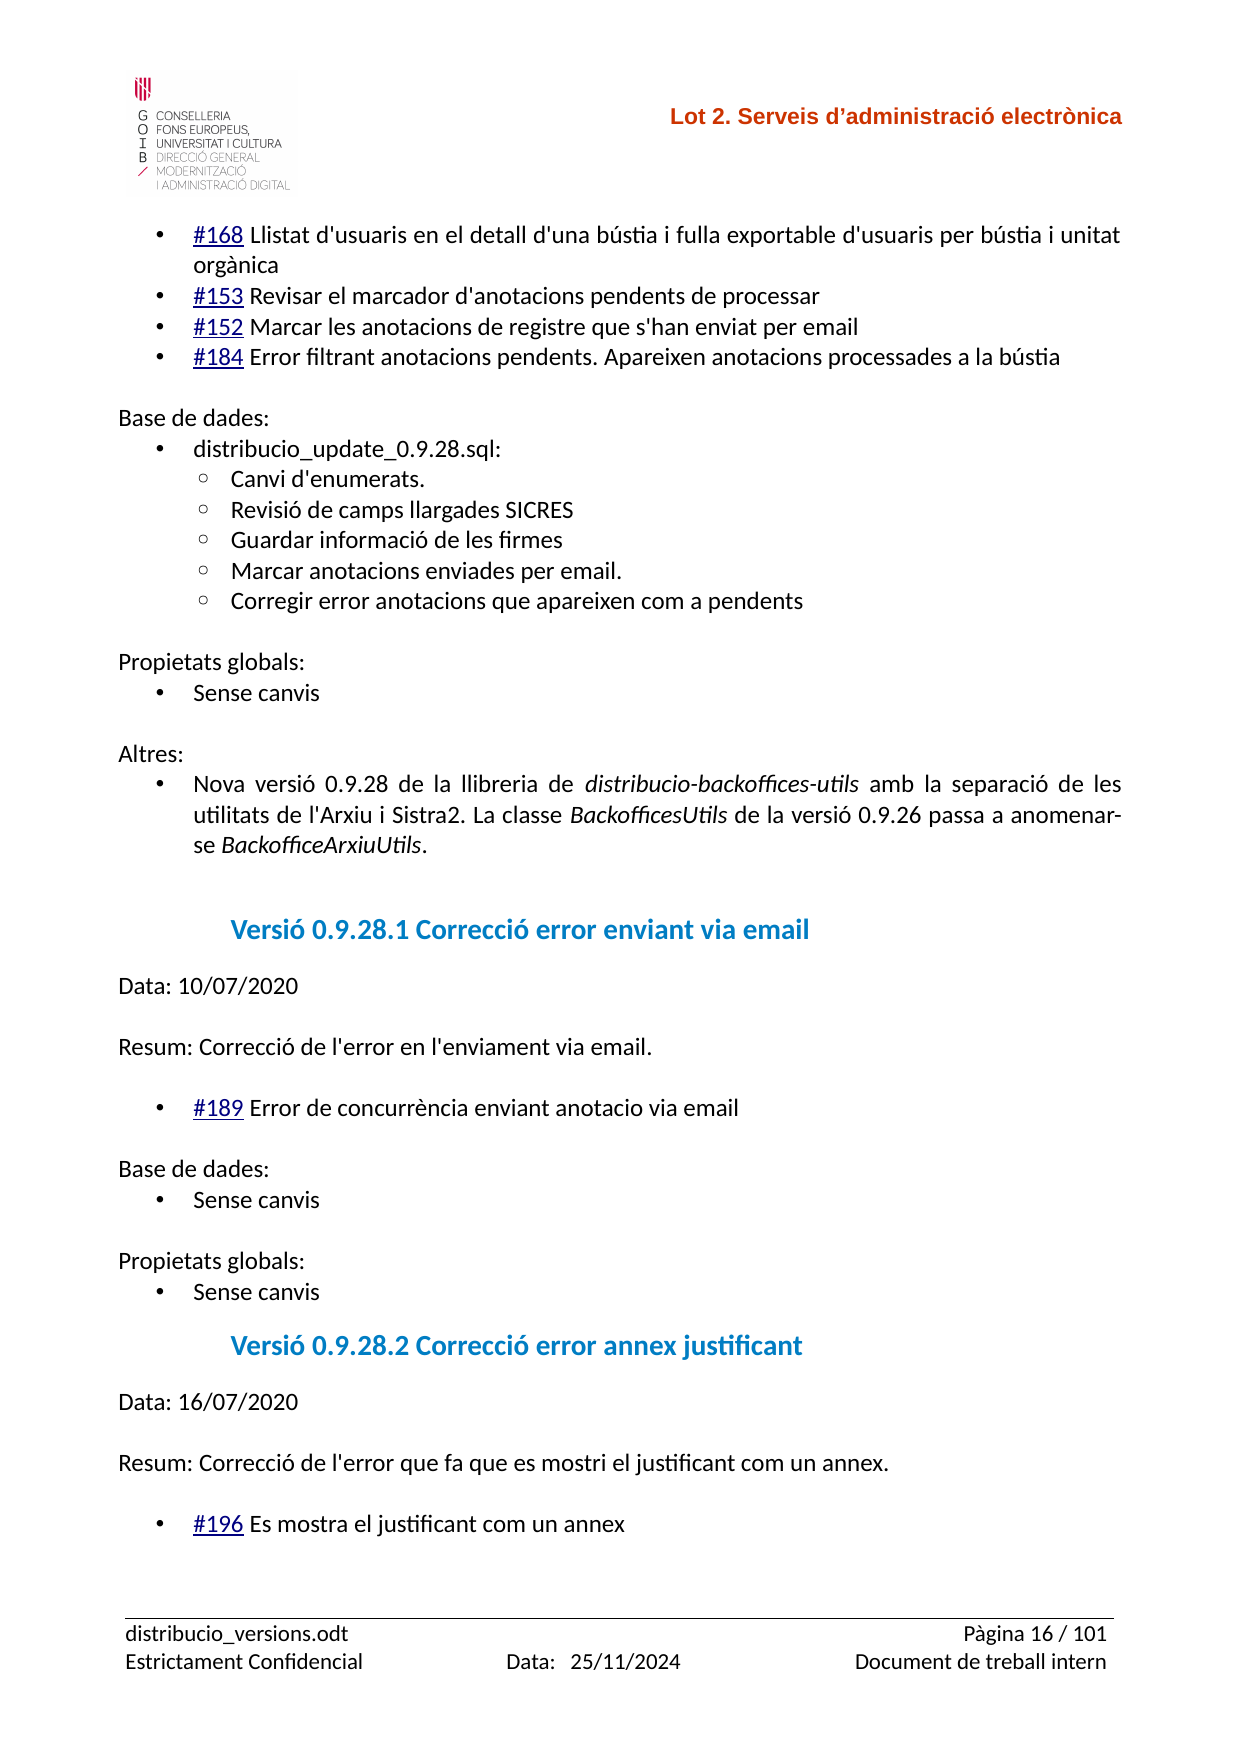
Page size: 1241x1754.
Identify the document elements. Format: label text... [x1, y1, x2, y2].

list Marcar anotacions enviades per email. [193, 555, 1122, 585]
text Base de dades: [118, 1154, 1122, 1184]
list #196 Es mostra el justificant com un annex [156, 1508, 1122, 1539]
list #153 Revisar el marcador d'anotacions pendents de processar [156, 280, 1122, 311]
list Corregir error anotacions que apareixen com a pendents [193, 585, 1122, 616]
list #189 Error de concurrència enviant anotacio via email [156, 1093, 1122, 1123]
list #184 Error filtrant anotacions pendents. Apareixen anotacions processades a la bústia [156, 341, 1122, 372]
list #168 Llistat d'usuaris en el detall d'una bústia i fulla exportable d'usuaris per bústia i unitat orgànica [156, 219, 1122, 280]
text Propietats globals: [118, 1245, 1122, 1276]
text Base de dades: [118, 402, 1122, 433]
text Resum: Correcció de l'error que fa que es mostri el justificant com un annex. [118, 1447, 1122, 1478]
picture [126, 70, 299, 197]
list #152 Marcar les anotacions de registre que s'han enviat per email [156, 311, 1122, 341]
list Sense canvis [156, 1184, 1122, 1215]
text Data: 10/07/2020 [118, 971, 1122, 1001]
list distribucio_update_0.9.28.sql: [156, 433, 1122, 463]
list Sense canvis [156, 677, 1122, 707]
text Altres: [118, 738, 1122, 768]
subtitle Versió 0.9.28.2 Correcció error annex justificant [153, 1327, 1122, 1362]
list Canvi d'enumerats. [193, 463, 1122, 494]
list Revisió de camps llargades SICRES [193, 494, 1122, 524]
text Data: 16/07/2020 [118, 1386, 1122, 1417]
list Nova versió 0.9.28 de la llibreria de distribucio-backoffices-utils amb la separació de les utilitats de l'Arxiu i Sistra2. La classe BackofficesUtils de la versió 0.9.26 passa a anomenar-se BackofficeArxiuUtils. [156, 768, 1122, 860]
subtitle Versió 0.9.28.1 Correcció error enviant via email [153, 911, 1122, 947]
text Resum: Correcció de l'error en l'enviament via email. [118, 1032, 1122, 1062]
text Propietats globals: [118, 646, 1122, 677]
list Sense canvis [156, 1276, 1122, 1306]
list Guardar informació de les firmes [193, 524, 1122, 555]
